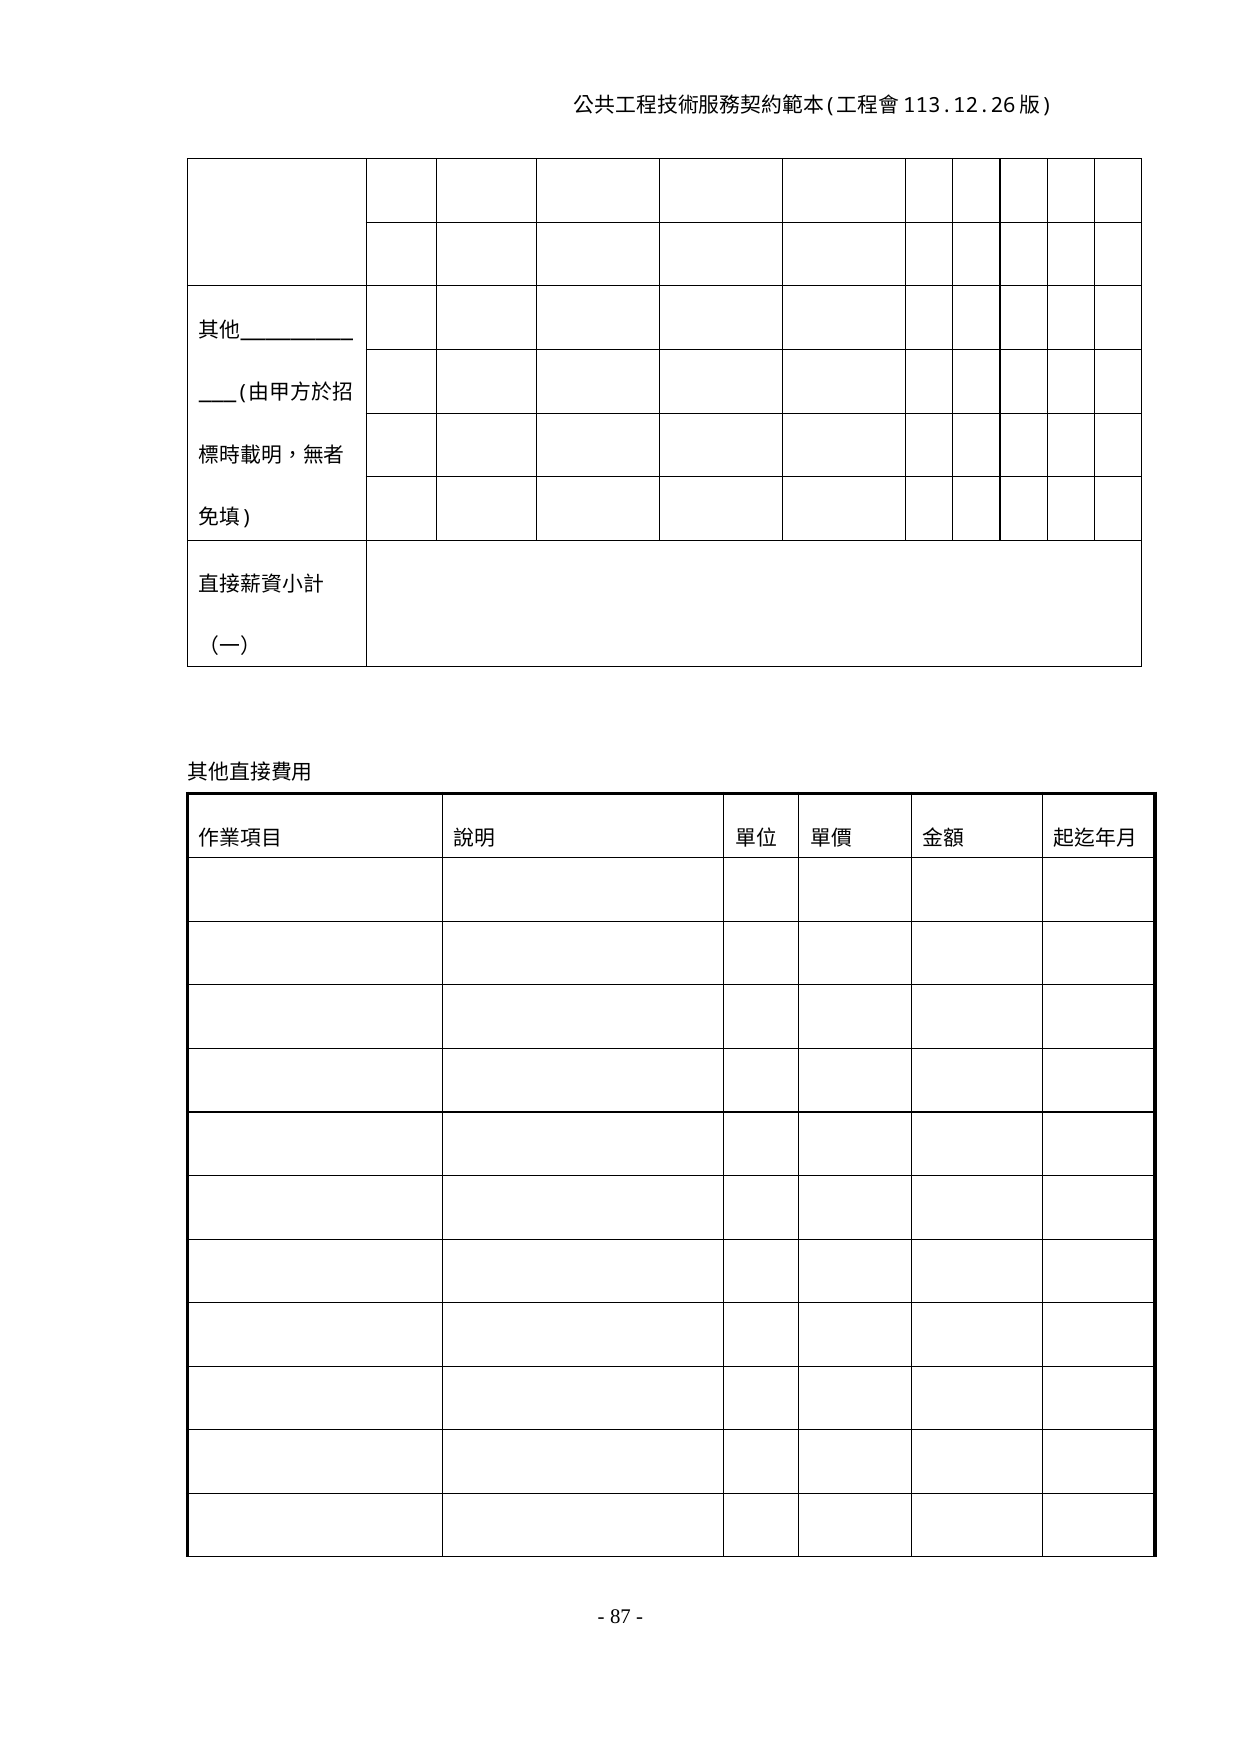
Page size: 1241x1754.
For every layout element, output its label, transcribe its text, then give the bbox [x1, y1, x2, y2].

table_cell [783, 477, 905, 539]
table_cell [1001, 159, 1047, 222]
table_header 作業項目 [189, 795, 442, 857]
table_cell [799, 1430, 911, 1493]
table_cell [724, 1430, 798, 1493]
table_cell [783, 223, 905, 285]
table_cell [1048, 159, 1094, 222]
table_cell [443, 1176, 723, 1238]
table_cell [1043, 1113, 1153, 1175]
table_cell [799, 1494, 911, 1556]
table_cell [1095, 477, 1141, 539]
table_cell [367, 414, 436, 476]
table_cell [1043, 1430, 1153, 1493]
table_header 單價 [799, 795, 911, 857]
table_cell [1095, 223, 1141, 285]
table_cell [1043, 1367, 1153, 1429]
table_cell [660, 350, 782, 412]
table_cell [724, 1176, 798, 1238]
table_cell [189, 922, 442, 984]
table_cell [1095, 414, 1141, 476]
table_cell [912, 1367, 1042, 1429]
table_cell [189, 858, 442, 921]
table_cell [1001, 286, 1047, 349]
table_cell [189, 1367, 442, 1429]
table_cell [724, 1494, 798, 1556]
table_header 說明 [443, 795, 723, 857]
table_cell [783, 286, 905, 349]
table_cell [443, 1367, 723, 1429]
table_cell [537, 414, 659, 476]
table_cell [724, 1240, 798, 1302]
table_cell [912, 1240, 1042, 1302]
table_cell [1095, 286, 1141, 349]
table_cell [724, 1303, 798, 1366]
table_cell [537, 223, 659, 285]
table_header 起迄年月 [1043, 795, 1153, 857]
table_cell [437, 477, 536, 539]
table_cell 其他____________(由甲方於招標時載明，無者免填) [188, 286, 366, 539]
table_cell [188, 159, 366, 285]
table_cell [912, 858, 1042, 921]
table_cell [912, 1494, 1042, 1556]
table_cell [906, 477, 952, 539]
table_cell [912, 1113, 1042, 1175]
table_cell [953, 350, 999, 412]
table_cell [799, 1240, 911, 1302]
table_cell [1001, 223, 1047, 285]
table_cell [537, 477, 659, 539]
table_cell [724, 922, 798, 984]
table_cell [799, 1367, 911, 1429]
table_cell [724, 985, 798, 1048]
table_cell [1048, 350, 1094, 412]
table_cell [1095, 350, 1141, 412]
table_cell [1001, 350, 1047, 412]
table_header 金額 [912, 795, 1042, 857]
table_cell [660, 286, 782, 349]
table_cell [443, 1430, 723, 1493]
table_cell [660, 414, 782, 476]
table_cell [443, 922, 723, 984]
table_cell [367, 223, 436, 285]
table_cell [437, 286, 536, 349]
table_cell [1048, 286, 1094, 349]
text 其他直接費用 [187, 729, 1053, 792]
table_cell [189, 985, 442, 1048]
table_cell [660, 223, 782, 285]
table_cell [443, 1113, 723, 1175]
table_cell [783, 414, 905, 476]
table_cell [1095, 159, 1141, 222]
table_cell [437, 414, 536, 476]
table_cell [953, 286, 999, 349]
table_cell [367, 159, 436, 222]
table_cell [799, 1176, 911, 1238]
table_cell [799, 922, 911, 984]
table_cell [783, 159, 905, 222]
table_cell [437, 350, 536, 412]
table_cell [443, 858, 723, 921]
table_cell [912, 1430, 1042, 1493]
table_cell [1043, 858, 1153, 921]
table_cell [367, 286, 436, 349]
table_cell [799, 858, 911, 921]
table_cell [367, 477, 436, 539]
table_cell [367, 350, 436, 412]
table_cell [537, 159, 659, 222]
table_cell [1043, 1494, 1153, 1556]
table_cell [189, 1113, 442, 1175]
table_cell [906, 223, 952, 285]
table_cell [953, 159, 999, 222]
table_cell [1043, 1240, 1153, 1302]
table_cell [1043, 985, 1153, 1048]
table_cell [537, 286, 659, 349]
table_cell [724, 1367, 798, 1429]
table_cell [953, 414, 999, 476]
table_cell [912, 1303, 1042, 1366]
table_cell [1048, 414, 1094, 476]
table_cell [437, 223, 536, 285]
table_cell [1001, 477, 1047, 539]
table_cell [189, 1176, 442, 1238]
table_cell [912, 1049, 1042, 1111]
table_cell [189, 1430, 442, 1493]
table_cell [189, 1494, 442, 1556]
table_cell [912, 922, 1042, 984]
table_cell [443, 1240, 723, 1302]
table_cell 直接薪資小計（一） [188, 541, 366, 666]
table_cell [443, 1494, 723, 1556]
table_cell [443, 985, 723, 1048]
table_cell [906, 286, 952, 349]
table_cell [1001, 414, 1047, 476]
table_cell [724, 1113, 798, 1175]
table_cell [799, 1049, 911, 1111]
table_cell [799, 1303, 911, 1366]
table_cell [189, 1240, 442, 1302]
table_cell [1043, 1176, 1153, 1238]
table_cell [660, 159, 782, 222]
table_cell [906, 350, 952, 412]
table_cell [953, 223, 999, 285]
table_cell [1048, 223, 1094, 285]
table_cell [189, 1303, 442, 1366]
table_cell [660, 477, 782, 539]
table_cell [443, 1303, 723, 1366]
table_cell [799, 1113, 911, 1175]
table_cell [437, 159, 536, 222]
table_cell [912, 1176, 1042, 1238]
table_cell [906, 414, 952, 476]
table_cell [1048, 477, 1094, 539]
table_cell [537, 350, 659, 412]
table_cell [189, 1049, 442, 1111]
table_cell [1043, 1303, 1153, 1366]
table_cell [724, 858, 798, 921]
table_header 單位 [724, 795, 798, 857]
table_cell [783, 350, 905, 412]
table_cell [912, 985, 1042, 1048]
table_cell [1043, 1049, 1153, 1111]
table_cell [443, 1049, 723, 1111]
table_cell [906, 159, 952, 222]
table_cell [724, 1049, 798, 1111]
table_cell [367, 541, 1141, 666]
table_cell [1043, 922, 1153, 984]
table_cell [799, 985, 911, 1048]
table_cell [953, 477, 999, 539]
